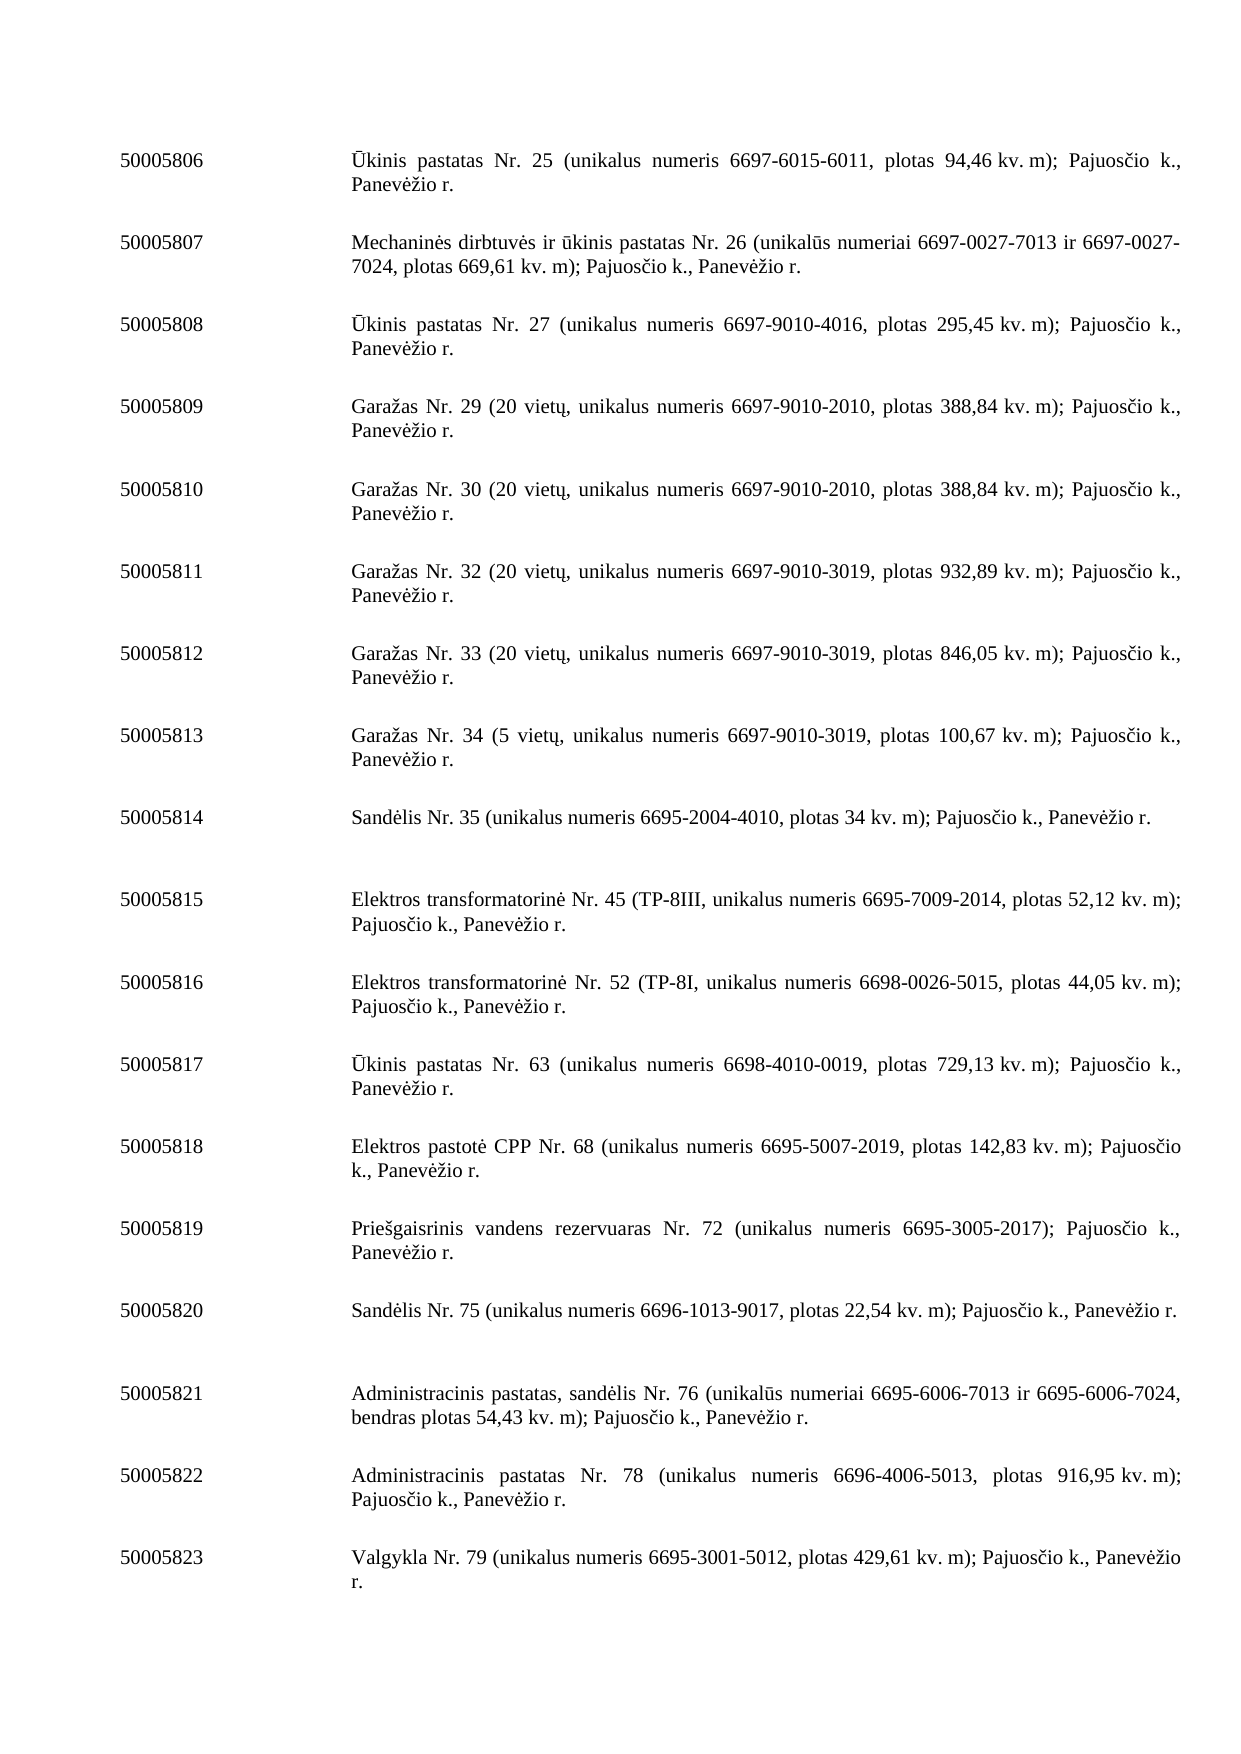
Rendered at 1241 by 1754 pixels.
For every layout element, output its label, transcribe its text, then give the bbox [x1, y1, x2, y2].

table_cell 50005820 Sandėlis Nr. 75 (unikalus numeris 6696-1013-9017, plotas 22,54 kv. m); Pajuosčio k., Panevėžio r. [101, 1298, 1192, 1381]
table_cell 50005808 Ūkinis pastatas Nr. 27 (unikalus numeris 6697-9010-4016, plotas 295,45 kv. m); Pajuosčio k., Panevėžio r. [101, 312, 1192, 394]
table_cell 50005807 Mechaninės dirbtuvės ir ūkinis pastatas Nr. 26 (unikalūs numeriai 6697-0027-7013 ir 6697-0027-7024, plotas 669,61 kv. m); Pajuosčio k., Panevėžio r. [101, 230, 1192, 312]
table_cell [1193, 312, 1211, 394]
table_cell [1193, 230, 1211, 312]
table_cell 50005806 Ūkinis pastatas Nr. 25 (unikalus numeris 6697-6015-6011, plotas 94,46 kv. m); Pajuosčio k., Panevėžio r. [101, 148, 1192, 230]
table_cell [1193, 723, 1211, 805]
table_cell 50005818 Elektros pastotė CPP Nr. 68 (unikalus numeris 6695-5007-2019, plotas 142,83 kv. m); Pajuosčio k., Panevėžio r. [101, 1134, 1192, 1216]
table_cell [1193, 394, 1211, 476]
table_cell 50005811 Garažas Nr. 32 (20 vietų, unikalus numeris 6697-9010-3019, plotas 932,89 kv. m); Pajuosčio k., Panevėžio r. [101, 559, 1192, 641]
table_cell [1193, 641, 1211, 723]
table_cell 50005823 Valgykla Nr. 79 (unikalus numeris 6695-3001-5012, plotas 429,61 kv. m); Pajuosčio k., Panevėžio r. [101, 1545, 1192, 1627]
table_cell 50005819 Priešgaisrinis vandens rezervuaras Nr. 72 (unikalus numeris 6695-3005-2017); Pajuosčio k., Panevėžio r. [101, 1216, 1192, 1298]
table_cell [1193, 1463, 1211, 1545]
table_cell [1193, 148, 1211, 230]
table_cell [1193, 1298, 1211, 1381]
table_cell [1193, 970, 1211, 1052]
table_cell [1193, 1134, 1211, 1216]
table_cell 50005814 Sandėlis Nr. 35 (unikalus numeris 6695-2004-4010, plotas 34 kv. m); Pajuosčio k., Panevėžio r. [101, 805, 1192, 887]
table_cell [1193, 1052, 1211, 1134]
table_cell 50005810 Garažas Nr. 30 (20 vietų, unikalus numeris 6697-9010-2010, plotas 388,84 kv. m); Pajuosčio k., Panevėžio r. [101, 476, 1192, 559]
table_cell 50005809 Garažas Nr. 29 (20 vietų, unikalus numeris 6697-9010-2010, plotas 388,84 kv. m); Pajuosčio k., Panevėžio r. [101, 394, 1192, 476]
table_cell [1193, 1381, 1211, 1463]
table_cell [1193, 559, 1211, 641]
table_cell 50005813 Garažas Nr. 34 (5 vietų, unikalus numeris 6697-9010-3019, plotas 100,67 kv. m); Pajuosčio k., Panevėžio r. [101, 723, 1192, 805]
table_cell [1193, 1545, 1211, 1627]
table_cell 50005821 Administracinis pastatas, sandėlis Nr. 76 (unikalūs numeriai 6695-6006-7013 ir 6695-6006-7024, bendras plotas 54,43 kv. m); Pajuosčio k., Panevėžio r. [101, 1381, 1192, 1463]
table_cell 50005822 Administracinis pastatas Nr. 78 (unikalus numeris 6696-4006-5013, plotas 916,95 kv. m); Pajuosčio k., Panevėžio r. [101, 1463, 1192, 1545]
table_cell [1193, 1216, 1211, 1298]
table_cell [1193, 476, 1211, 559]
table_cell 50005817 Ūkinis pastatas Nr. 63 (unikalus numeris 6698-4010-0019, plotas 729,13 kv. m); Pajuosčio k., Panevėžio r. [101, 1052, 1192, 1134]
table_cell 50005815 Elektros transformatorinė Nr. 45 (TP-8III, unikalus numeris 6695-7009-2014, plotas 52,12 kv. m); Pajuosčio k., Panevėžio r. [101, 888, 1192, 969]
table_cell 50005816 Elektros transformatorinė Nr. 52 (TP-8I, unikalus numeris 6698-0026-5015, plotas 44,05 kv. m); Pajuosčio k., Panevėžio r. [101, 970, 1192, 1052]
table_cell [1193, 888, 1211, 969]
table_cell 50005812 Garažas Nr. 33 (20 vietų, unikalus numeris 6697-9010-3019, plotas 846,05 kv. m); Pajuosčio k., Panevėžio r. [101, 641, 1192, 723]
table_cell [1193, 805, 1211, 887]
